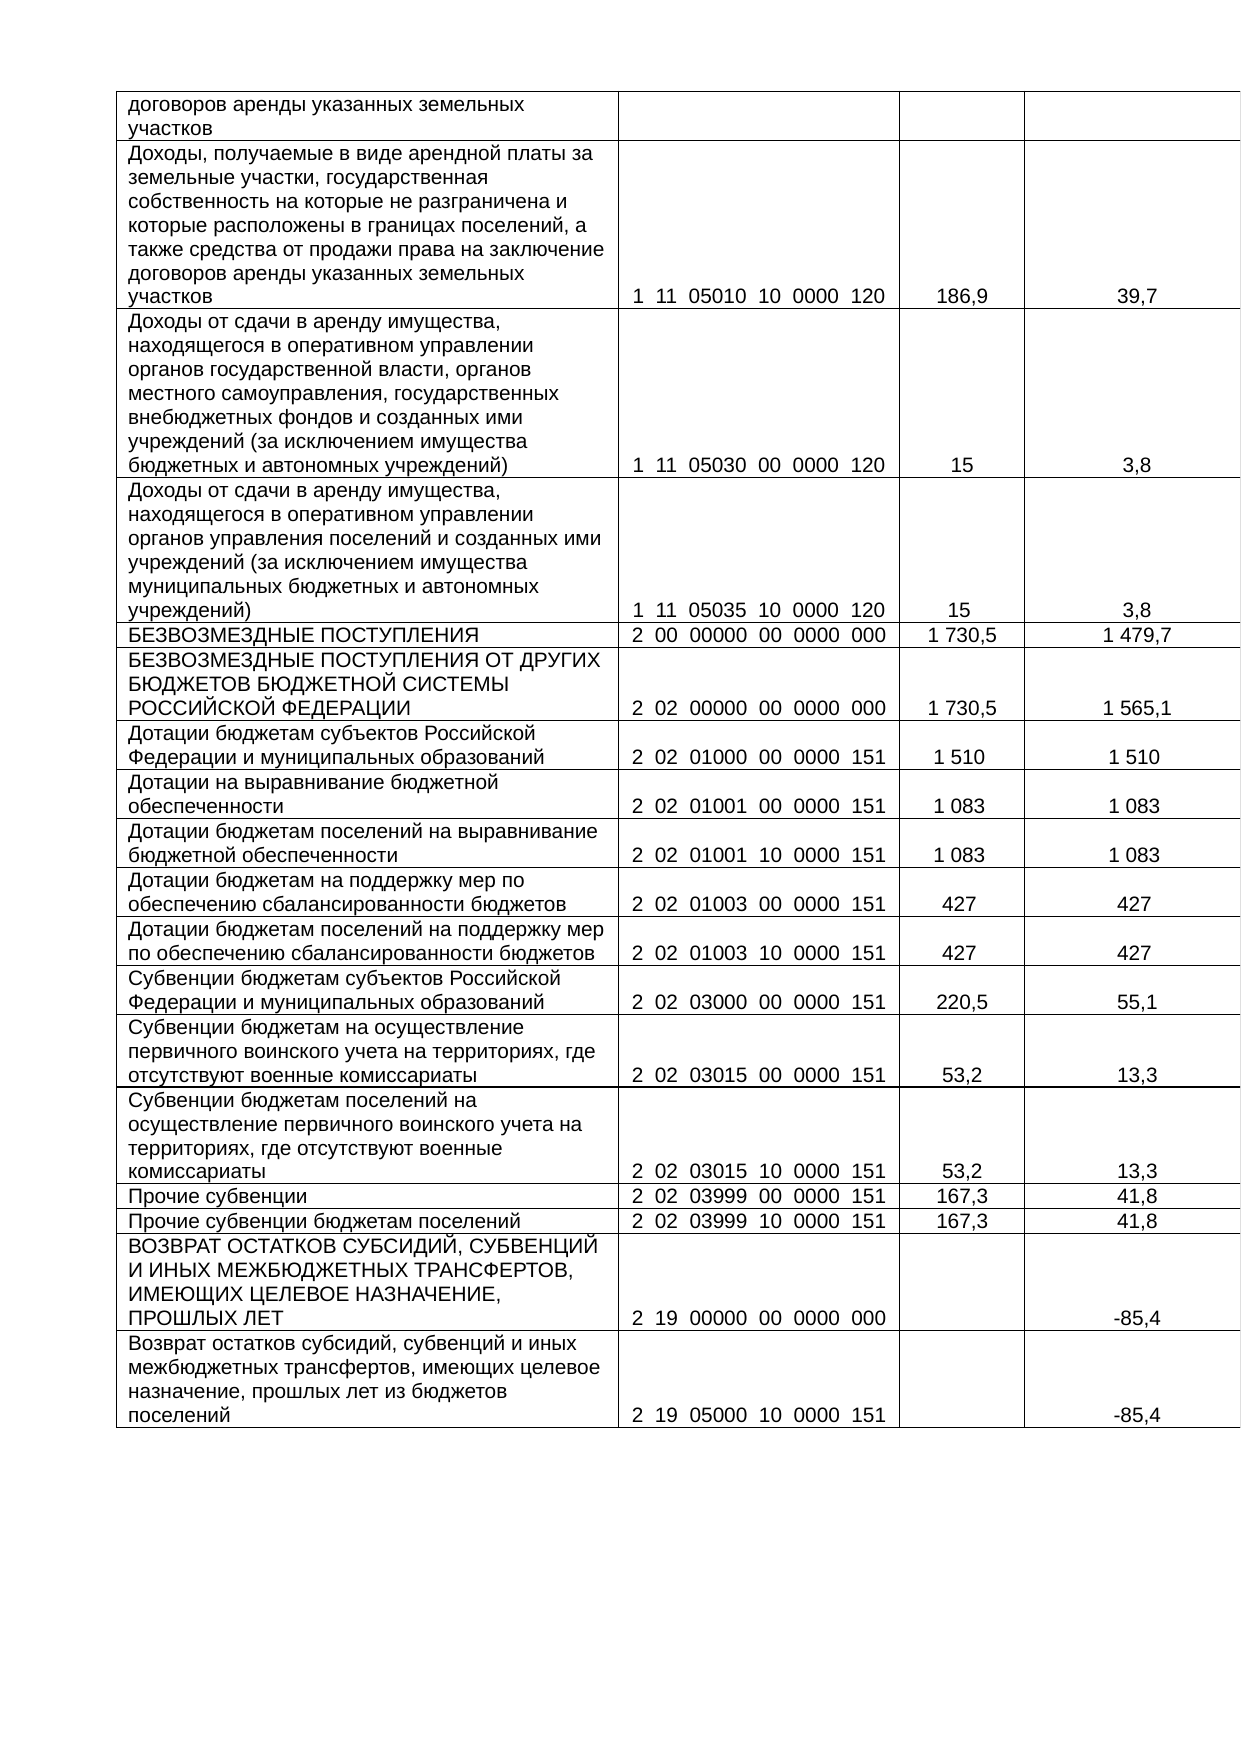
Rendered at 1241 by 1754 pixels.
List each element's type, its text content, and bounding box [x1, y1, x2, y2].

table_cell -85,4 [1025, 1234, 1240, 1330]
table_cell Субвенции бюджетам поселений на осуществление первичного воинского учета на территориях, где отсутствуют военные комиссариаты [117, 1088, 618, 1183]
table_cell Возврат остатков субсидий, субвенций и иных межбюджетных трансфертов, имеющих целевое назначение, прошлых лет из бюджетов поселений [117, 1331, 618, 1427]
table_cell 3,8 [1025, 309, 1240, 477]
table_cell 186,9 [900, 141, 1024, 308]
table_cell 2 02 01000 00 0000 151 [619, 721, 899, 769]
table_cell 427 [900, 917, 1024, 964]
table_cell 13,3 [1025, 1088, 1240, 1183]
table_cell 2 19 05000 10 0000 151 [619, 1331, 899, 1427]
table_cell 3,8 [1025, 478, 1240, 622]
table_cell 15 [900, 309, 1024, 477]
table_cell 2 02 03015 00 0000 151 [619, 1015, 899, 1086]
table_cell 2 02 03999 10 0000 151 [619, 1209, 899, 1233]
table_cell 1 11 05010 10 0000 120 [619, 141, 899, 308]
table_cell 1 510 [900, 721, 1024, 769]
table_cell договоров аренды указанных земельных участков [117, 92, 618, 139]
table_cell 15 [900, 478, 1024, 622]
table_cell 13,3 [1025, 1015, 1240, 1086]
table_cell Дотации бюджетам на поддержку мер по обеспечению сбалансированности бюджетов [117, 868, 618, 916]
table_cell 1 510 [1025, 721, 1240, 769]
table_cell 1 730,5 [900, 623, 1024, 647]
table_cell Доходы от сдачи в аренду имущества, находящегося в оперативном управлении органов управления поселений и созданных ими учреждений (за исключением имущества муниципальных бюджетных и автономных учреждений) [117, 478, 618, 622]
table_cell 41,8 [1025, 1184, 1240, 1208]
table_cell 1 083 [900, 770, 1024, 818]
table_cell [619, 92, 899, 139]
table_cell Доходы от сдачи в аренду имущества, находящегося в оперативном управлении органов государственной власти, органов местного самоуправления, государственных внебюджетных фондов и созданных ими учреждений (за исключением имущества бюджетных и автономных учреждений) [117, 309, 618, 477]
table_cell Дотации бюджетам субъектов Российской Федерации и муниципальных образований [117, 721, 618, 769]
table_cell БЕЗВОЗМЕЗДНЫЕ ПОСТУПЛЕНИЯ [117, 623, 618, 647]
table_cell 2 19 00000 00 0000 000 [619, 1234, 899, 1330]
table_cell 1 083 [1025, 770, 1240, 818]
table_cell 167,3 [900, 1184, 1024, 1208]
table_cell 2 02 03999 00 0000 151 [619, 1184, 899, 1208]
table_cell Субвенции бюджетам субъектов Российской Федерации и муниципальных образований [117, 966, 618, 1013]
table_cell [900, 1331, 1024, 1427]
table_cell 1 11 05030 00 0000 120 [619, 309, 899, 477]
table_cell Прочие субвенции бюджетам поселений [117, 1209, 618, 1233]
table_cell Прочие субвенции [117, 1184, 618, 1208]
table_cell 53,2 [900, 1088, 1024, 1183]
table_cell 167,3 [900, 1209, 1024, 1233]
table_cell ВОЗВРАТ ОСТАТКОВ СУБСИДИЙ, СУБВЕНЦИЙ И ИНЫХ МЕЖБЮДЖЕТНЫХ ТРАНСФЕРТОВ, ИМЕЮЩИХ ЦЕЛЕВОЕ НАЗНАЧЕНИЕ, ПРОШЛЫХ ЛЕТ [117, 1234, 618, 1330]
table_cell Дотации бюджетам поселений на поддержку мер по обеспечению сбалансированности бюджетов [117, 917, 618, 964]
table_cell [900, 92, 1024, 139]
table_cell 2 02 01001 10 0000 151 [619, 819, 899, 867]
table_cell 2 00 00000 00 0000 000 [619, 623, 899, 647]
table_cell 2 02 03000 00 0000 151 [619, 966, 899, 1013]
table_cell 2 02 00000 00 0000 000 [619, 648, 899, 720]
table_cell 41,8 [1025, 1209, 1240, 1233]
table_cell 220,5 [900, 966, 1024, 1013]
table_cell 1 730,5 [900, 648, 1024, 720]
table_cell БЕЗВОЗМЕЗДНЫЕ ПОСТУПЛЕНИЯ ОТ ДРУГИХ БЮДЖЕТОВ БЮДЖЕТНОЙ СИСТЕМЫ РОССИЙСКОЙ ФЕДЕРАЦИИ [117, 648, 618, 720]
table_cell 427 [1025, 917, 1240, 964]
table_cell 55,1 [1025, 966, 1240, 1013]
table_cell 2 02 01001 00 0000 151 [619, 770, 899, 818]
table_cell [900, 1234, 1024, 1330]
table_cell Субвенции бюджетам на осуществление первичного воинского учета на территориях, где отсутствуют военные комиссариаты [117, 1015, 618, 1086]
table_cell -85,4 [1025, 1331, 1240, 1427]
table_cell Доходы, получаемые в виде арендной платы за земельные участки, государственная собственность на которые не разграничена и которые расположены в границах поселений, а также средства от продажи права на заключение договоров аренды указанных земельных участков [117, 141, 618, 308]
table_cell 2 02 01003 10 0000 151 [619, 917, 899, 964]
table_cell 1 565,1 [1025, 648, 1240, 720]
table_cell 1 479,7 [1025, 623, 1240, 647]
table_cell 2 02 03015 10 0000 151 [619, 1088, 899, 1183]
table_cell [1025, 92, 1240, 139]
table_cell Дотации на выравнивание бюджетной обеспеченности [117, 770, 618, 818]
table_cell 2 02 01003 00 0000 151 [619, 868, 899, 916]
table_cell 1 11 05035 10 0000 120 [619, 478, 899, 622]
table_cell 39,7 [1025, 141, 1240, 308]
table_cell 1 083 [1025, 819, 1240, 867]
table_cell 427 [900, 868, 1024, 916]
table_cell 1 083 [900, 819, 1024, 867]
table_cell 427 [1025, 868, 1240, 916]
table_cell 53,2 [900, 1015, 1024, 1086]
table_cell Дотации бюджетам поселений на выравнивание бюджетной обеспеченности [117, 819, 618, 867]
